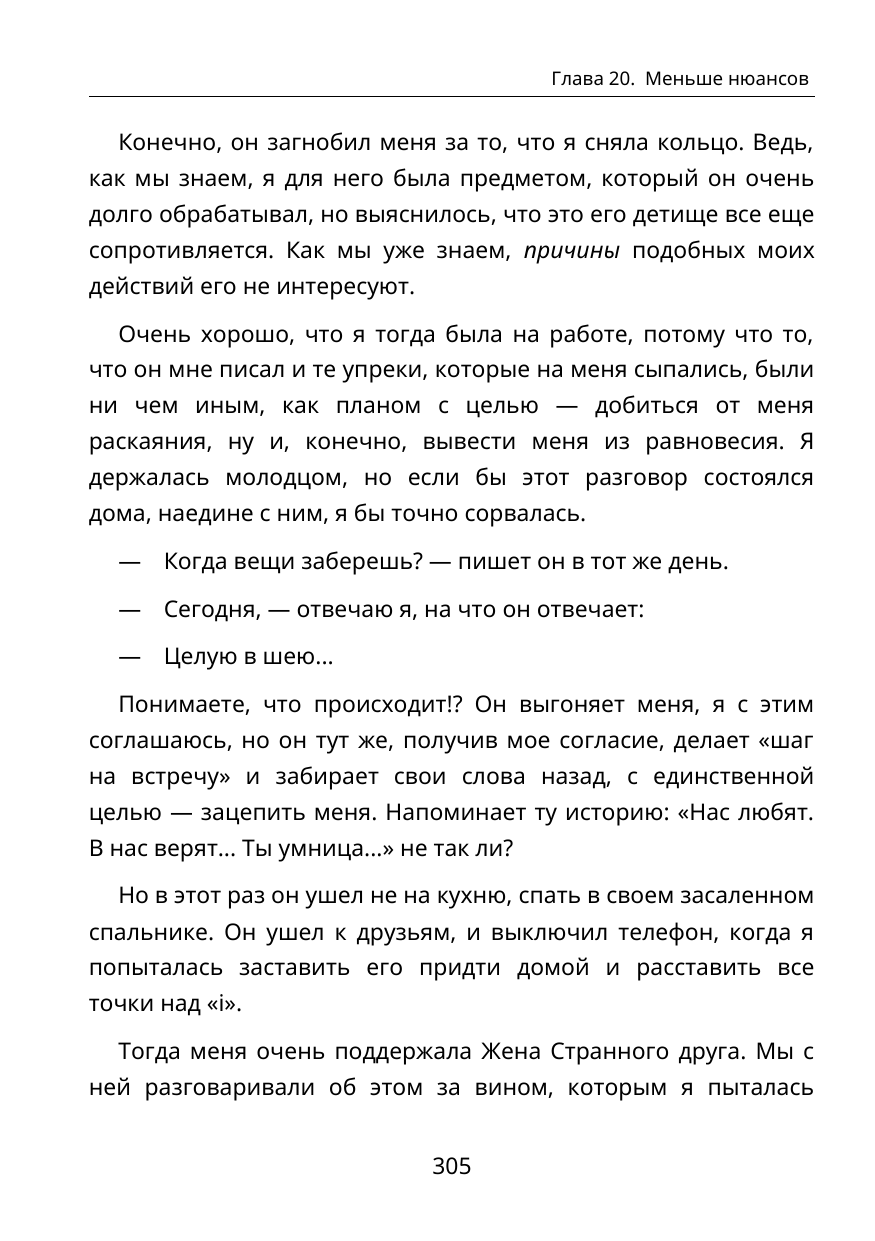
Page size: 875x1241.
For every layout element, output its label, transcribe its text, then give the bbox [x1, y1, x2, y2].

text Конечно, он загнобил меня за то, что я сняла кольцо. Ведь, как мы знаем, я для него была предметом, который он очень долго обрабатывал, но выяснилось, что это его детище все еще сопротивляется. Как мы уже знаем, причины подобных моих действий его не интересуют. [88, 126, 815, 301]
text Очень хорошо, что я тогда была на работе, потому что то, что он мне писал и те упреки, которые на меня сыпались, были ни чем иным, как планом с целью — добиться от меня раскаяния, ну и, конечно, вывести меня из равновесия. Я держалась молодцом, но если бы этот разговор состоялся дома, наедине с ним, я бы точно сорвалась. [88, 317, 815, 528]
list Целую в шею... [88, 640, 815, 672]
list Когда вещи заберешь? — пишет он в тот же день. [88, 545, 815, 576]
text Тогда меня очень поддержала Жена Странного друга. Мы с ней разговаривали об этом за вином, которым я пыталась [88, 1035, 815, 1102]
text Но в этот раз он ушел не на кухню, спать в своем засаленном спальнике. Он ушел к друзьям, и выключил телефон, когда я попыталась заставить его придти домой и расставить все точки над «i». [88, 879, 815, 1018]
list Сегодня, — отвечаю я, на что он отвечает: [88, 593, 815, 624]
text Понимаете, что происходит!? Он выгоняет меня, я с этим соглашаюсь, но он тут же, получив мое согласие, делает «шаг на встречу» и забирает свои слова назад, с единственной целью — зацепить меня. Напоминает ту историю: «Нас любят. В нас верят... Ты умница...» не так ли? [88, 688, 815, 863]
